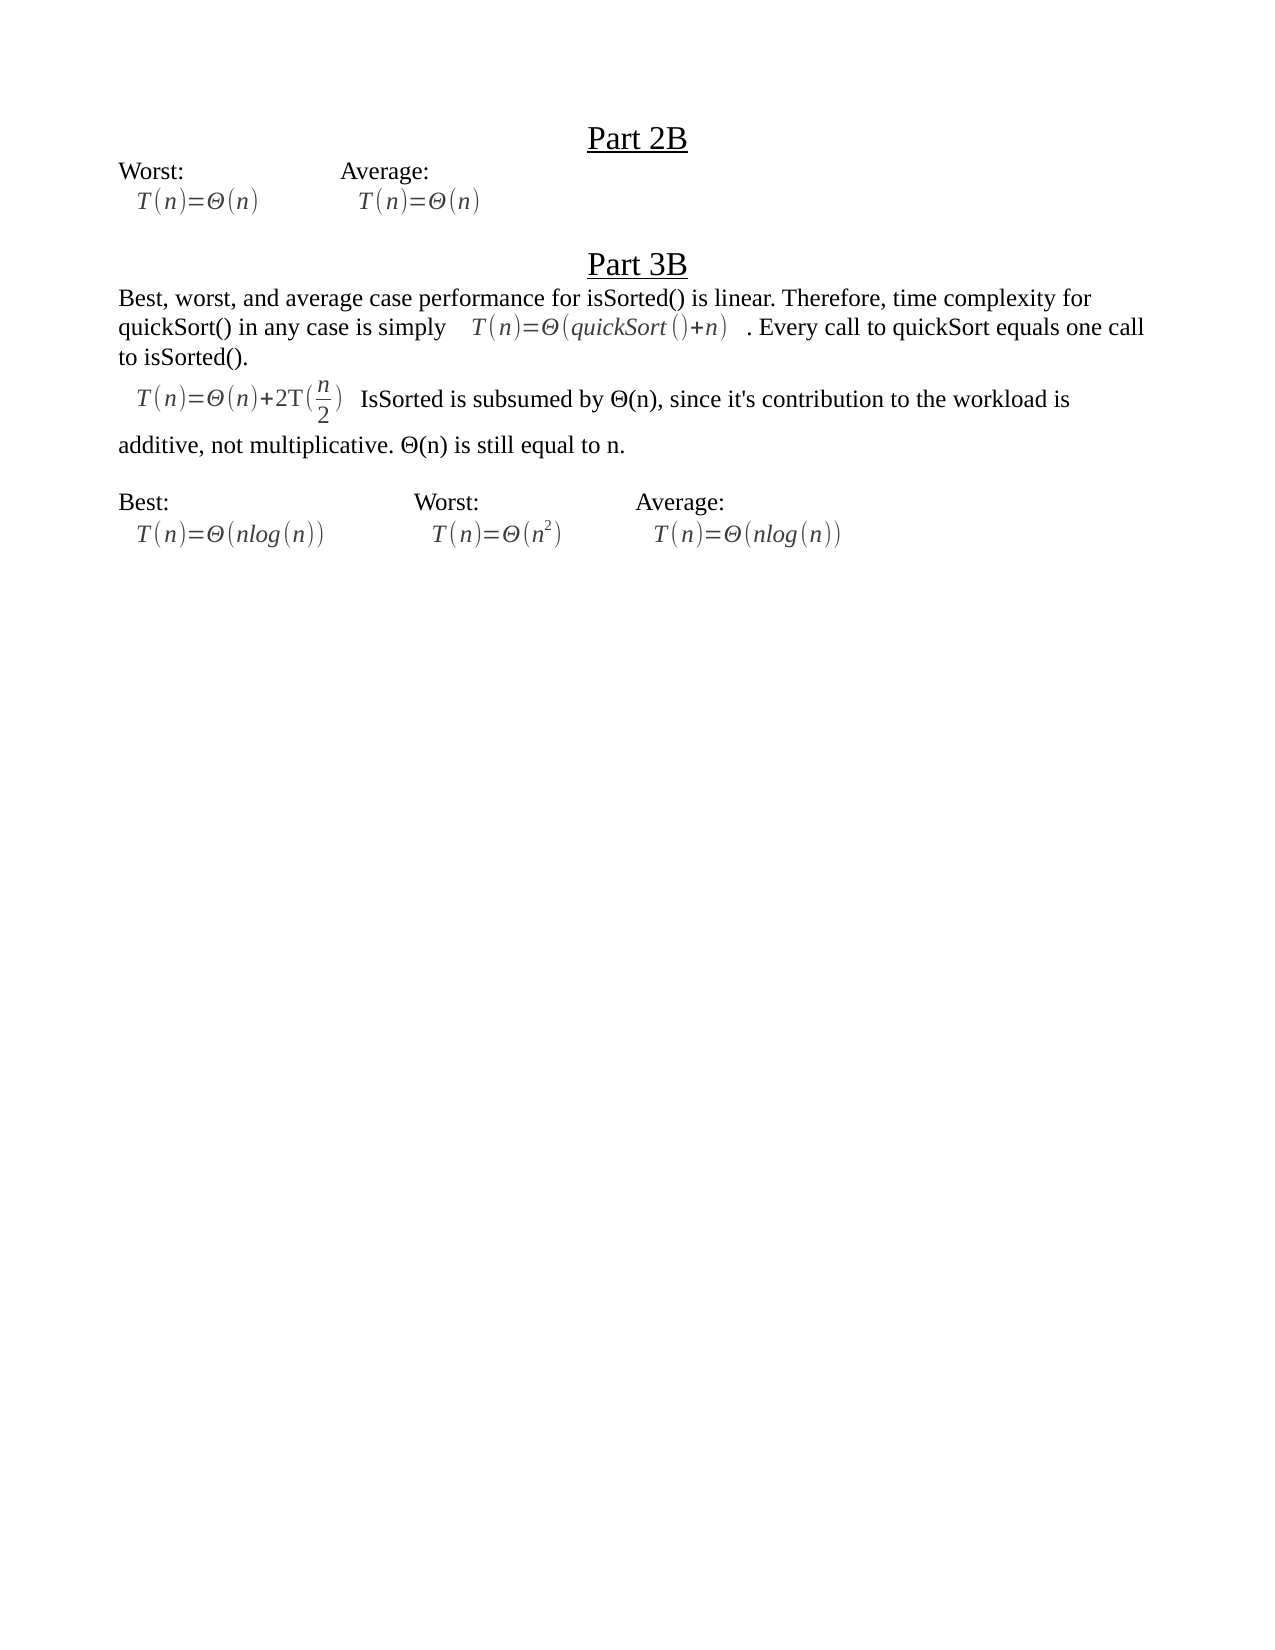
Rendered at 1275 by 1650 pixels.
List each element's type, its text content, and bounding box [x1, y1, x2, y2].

text Best, worst, and average case performance for isSorted() is linear. Therefore, time complexity for quickSort() in any case is simply . Every call to quickSort equals one call to isSorted(). [118, 283, 1157, 371]
text Part 3B [118, 244, 1157, 283]
text IsSorted is subsumed by Θ(n), since it's contribution to the workload is additive, not multiplicative. Θ(n) is still equal to n. [118, 371, 1157, 458]
text Best: Worst: Average: [118, 487, 1157, 516]
text Worst: Average: [118, 156, 1157, 185]
text Part 2B [118, 118, 1157, 156]
